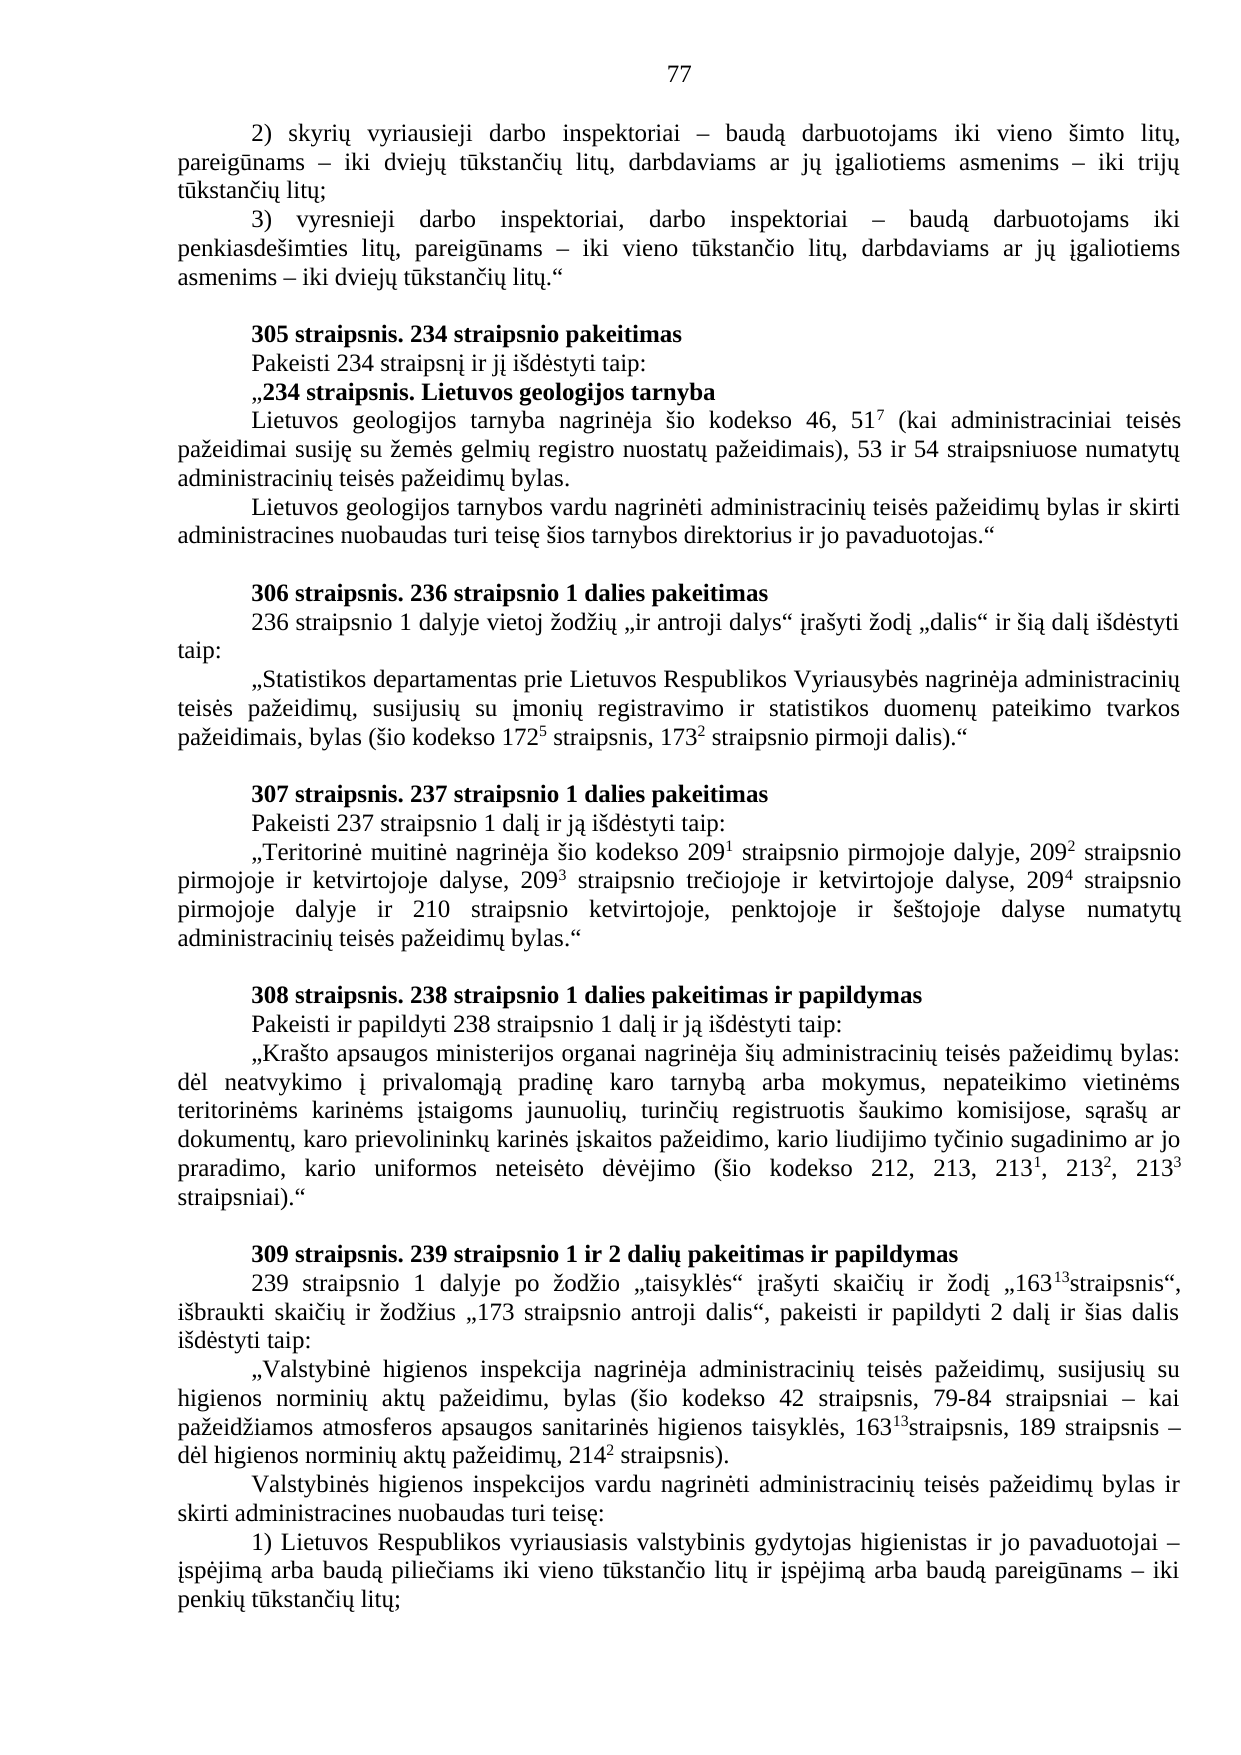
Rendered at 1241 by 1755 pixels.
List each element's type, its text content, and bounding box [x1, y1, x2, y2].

text „Statistikos departamentas prie Lietuvos Respublikos Vyriausybės nagrinėja administracinių teisės pažeidimų, susijusių su įmonių registravimo ir statistikos duomenų pateikimo tvarkos pažeidimais, bylas (šio kodekso 1725 straipsnis, 1732 straipsnio pirmoji dalis).“ [177, 664, 1181, 751]
text Pakeisti 237 straipsnio 1 dalį ir ją išdėstyti taip: [177, 808, 1181, 837]
text 307 straipsnis. 237 straipsnio 1 dalies pakeitimas [177, 779, 1181, 808]
text 305 straipsnis. 234 straipsnio pakeitimas [177, 319, 1181, 348]
text 236 straipsnio 1 dalyje vietoj žodžių „ir antroji dalys“ įrašyti žodį „dalis“ ir šią dalį išdėstyti taip: [177, 607, 1181, 664]
text „Teritorinė muitinė nagrinėja šio kodekso 2091 straipsnio pirmojoje dalyje, 2092 straipsnio pirmojoje ir ketvirtojoje dalyse, 2093 straipsnio trečiojoje ir ketvirtojoje dalyse, 2094 straipsnio pirmojoje dalyje ir 210 straipsnio ketvirtojoje, penktojoje ir šeštojoje dalyse numatytų administracinių teisės pažeidimų bylas.“ [177, 837, 1181, 952]
text „Valstybinė higienos inspekcija nagrinėja administracinių teisės pažeidimų, susijusių su higienos norminių aktų pažeidimu, bylas (šio kodekso 42 straipsnis, 79-84 straipsniai – kai pažeidžiamos atmosferos apsaugos sanitarinės higienos taisyklės, 16313straipsnis, 189 straipsnis – dėl higienos norminių aktų pažeidimų, 2142 straipsnis). [177, 1354, 1181, 1469]
text Lietuvos geologijos tarnyba nagrinėja šio kodekso 46, 517 (kai administraciniai teisės pažeidimai susiję su žemės gelmių registro nuostatų pažeidimais), 53 ir 54 straipsniuose numatytų administracinių teisės pažeidimų bylas. [177, 406, 1181, 492]
text Pakeisti ir papildyti 238 straipsnio 1 dalį ir ją išdėstyti taip: [177, 1009, 1181, 1038]
text „Krašto apsaugos ministerijos organai nagrinėja šių administracinių teisės pažeidimų bylas: dėl neatvykimo į privalomąją pradinę karo tarnybą arba mokymus, nepateikimo vietinėms teritorinėms karinėms įstaigoms jaunuolių, turinčių registruotis šaukimo komisijose, sąrašų ar dokumentų, karo prievolininkų karinės įskaitos pažeidimo, kario liudijimo tyčinio sugadinimo ar jo praradimo, kario uniformos neteisėto dėvėjimo (šio kodekso 212, 213, 2131, 2132, 2133 straipsniai).“ [177, 1038, 1181, 1211]
text 2) skyrių vyriausieji darbo inspektoriai – baudą darbuotojams iki vieno šimto litų, pareigūnams – iki dviejų tūkstančių litų, darbdaviams ar jų įgaliotiems asmenims – iki trijų tūkstančių litų; [177, 118, 1181, 204]
text Lietuvos geologijos tarnybos vardu nagrinėti administracinių teisės pažeidimų bylas ir skirti administracines nuobaudas turi teisę šios tarnybos direktorius ir jo pavaduotojas.“ [177, 492, 1181, 549]
text Valstybinės higienos inspekcijos vardu nagrinėti administracinių teisės pažeidimų bylas ir skirti administracines nuobaudas turi teisę: [177, 1469, 1181, 1527]
text „234 straipsnis. Lietuvos geologijos tarnyba [177, 377, 1181, 406]
text 308 straipsnis. 238 straipsnio 1 dalies pakeitimas ir papildymas [177, 981, 1181, 1009]
text 309 straipsnis. 239 straipsnio 1 ir 2 dalių pakeitimas ir papildymas [177, 1239, 1181, 1268]
text Pakeisti 234 straipsnį ir jį išdėstyti taip: [177, 348, 1181, 377]
text 1) Lietuvos Respublikos vyriausiasis valstybinis gydytojas higienistas ir jo pavaduotojai – įspėjimą arba baudą piliečiams iki vieno tūkstančio litų ir įspėjimą arba baudą pareigūnams – iki penkių tūkstančių litų; [177, 1527, 1181, 1613]
text 306 straipsnis. 236 straipsnio 1 dalies pakeitimas [177, 578, 1181, 607]
text 239 straipsnio 1 dalyje po žodžio „taisyklės“ įrašyti skaičių ir žodį „16313straipsnis“, išbraukti skaičių ir žodžius „173 straipsnio antroji dalis“, pakeisti ir papildyti 2 dalį ir šias dalis išdėstyti taip: [177, 1268, 1181, 1354]
text 3) vyresnieji darbo inspektoriai, darbo inspektoriai – baudą darbuotojams iki penkiasdešimties litų, pareigūnams – iki vieno tūkstančio litų, darbdaviams ar jų įgaliotiems asmenims – iki dviejų tūkstančių litų.“ [177, 204, 1181, 291]
